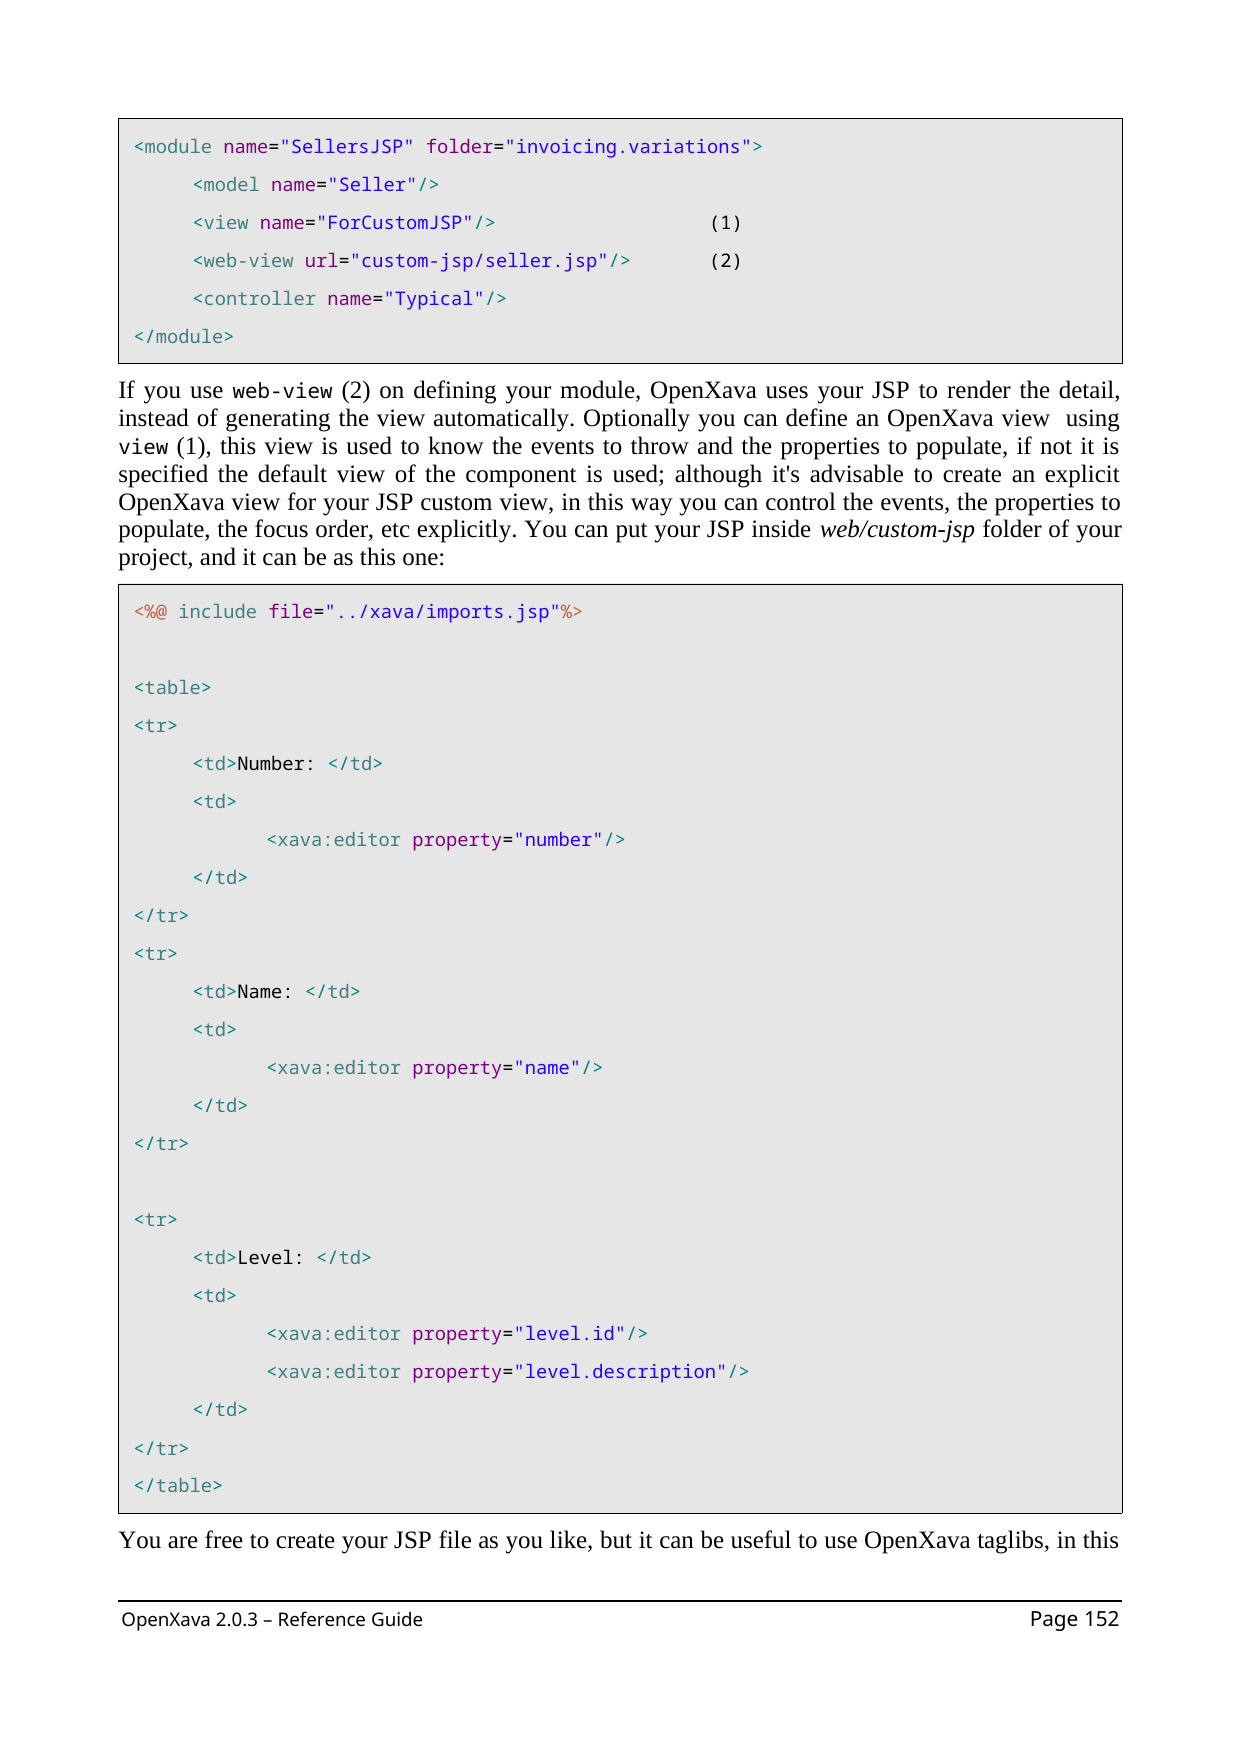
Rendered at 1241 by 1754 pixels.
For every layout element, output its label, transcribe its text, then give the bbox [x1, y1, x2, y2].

text </tr> [119, 1420, 1122, 1458]
text <web-view url="custom-jsp/seller.jsp"/> (2) [119, 232, 1122, 270]
text <tr> [119, 698, 1122, 736]
text <td> [119, 1268, 1122, 1306]
text </td> [119, 1382, 1122, 1420]
text <model name="Seller"/> [119, 156, 1122, 194]
text <xava:editor property="level.id"/> [119, 1306, 1122, 1344]
text <td> [119, 774, 1122, 812]
text <xava:editor property="level.description"/> [119, 1344, 1122, 1382]
text </td> [119, 850, 1122, 888]
text <td>Level: </td> [119, 1230, 1122, 1268]
text <%@ include file="../xava/imports.jsp"%> [119, 585, 1122, 622]
text <td>Name: </td> [119, 964, 1122, 1002]
text <xava:editor property="name"/> [119, 1040, 1122, 1078]
text </table> [119, 1458, 1122, 1513]
text </module> [119, 308, 1122, 363]
text <table> [119, 659, 1122, 698]
text <td>Number: </td> [119, 736, 1122, 774]
text <module name="SellersJSP" folder="invoicing.variations"> [119, 119, 1122, 156]
text <controller name="Typical"/> [119, 270, 1122, 308]
text If you use web-view (2) on defining your module, OpenXava uses your JSP to render the detail, instead of generating the view automatically. Optionally you can define an OpenXava view using view (1), this view is used to know the events to throw and the properties to populate, if not it is specified the default view of the component is used; although it's advisable to create an explicit OpenXava view for your JSP custom view, in this way you can control the events, the properties to populate, the focus order, etc explicitly. You can put your JSP inside web/custom-jsp folder of your project, and it can be as this one: [118, 376, 1122, 571]
text <tr> [119, 926, 1122, 964]
text <view name="ForCustomJSP"/> (1) [119, 194, 1122, 232]
text <xava:editor property="number"/> [119, 812, 1122, 850]
text <tr> [119, 1192, 1122, 1230]
text You are free to create your JSP file as you like, but it can be useful to use OpenXava taglibs, in this [118, 1526, 1122, 1553]
text </tr> [119, 1116, 1122, 1154]
text </tr> [119, 888, 1122, 926]
text </td> [119, 1078, 1122, 1116]
text <td> [119, 1002, 1122, 1040]
